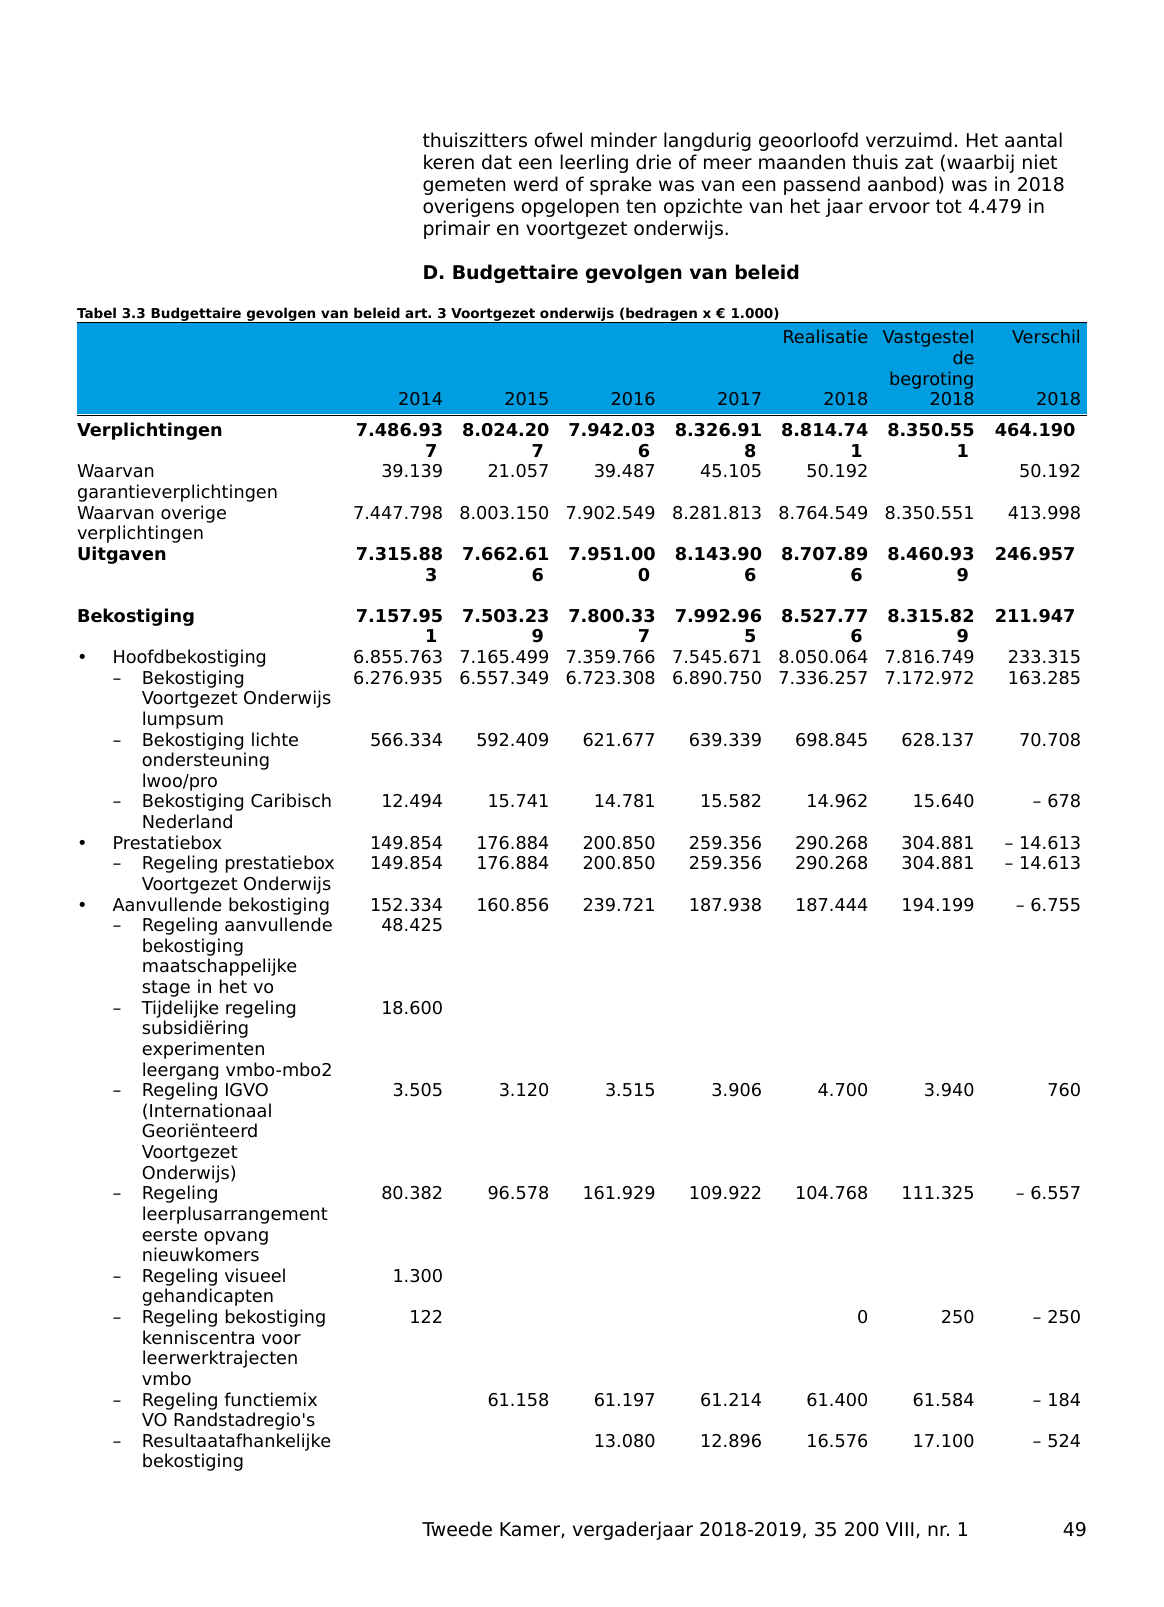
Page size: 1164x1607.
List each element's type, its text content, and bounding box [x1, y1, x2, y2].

table_cell 187.938 [661, 895, 768, 915]
table_cell 760 [980, 1080, 1087, 1183]
table_cell [77, 323, 106, 389]
table_cell 200.850 [555, 833, 661, 853]
table_cell – 14.613 [980, 833, 1087, 853]
table_cell 15.741 [449, 791, 555, 833]
table_cell [874, 1266, 980, 1307]
table_cell 290.268 [768, 833, 874, 853]
table_cell – [106, 1431, 136, 1472]
table_cell [343, 323, 449, 389]
table_cell 176.884 [449, 833, 555, 853]
table_cell 61.584 [874, 1390, 980, 1431]
table_cell [449, 1307, 555, 1389]
table_cell Regeling aanvullende bekostiging maatschappelijke stage in het vo [136, 915, 342, 998]
table_cell – 250 [980, 1307, 1087, 1389]
table_cell 3.505 [343, 1080, 449, 1183]
table_cell 621.677 [555, 730, 661, 791]
table_cell 259.356 [661, 833, 768, 853]
table_cell – 14.613 [980, 853, 1087, 894]
table_cell Prestatiebox [106, 833, 342, 853]
table_cell 18.600 [343, 998, 449, 1080]
table_cell 566.334 [343, 730, 449, 791]
table_cell 2015 [449, 389, 555, 414]
table_cell 3.940 [874, 1080, 980, 1183]
table_cell 2016 [555, 389, 661, 414]
table_cell Regeling functiemix VO Randstadregio's [136, 1390, 342, 1431]
table_cell 4.700 [768, 1080, 874, 1183]
table_cell 6.890.750 [661, 668, 768, 729]
table_cell 61.158 [449, 1390, 555, 1431]
table_cell 7.503.239 [449, 606, 555, 647]
table_cell 8.527.776 [768, 606, 874, 647]
table_cell [874, 915, 980, 998]
table_cell [106, 323, 136, 389]
table_cell [980, 915, 1087, 998]
table_cell [768, 915, 874, 998]
table_cell 45.105 [661, 461, 768, 503]
table_cell 233.315 [980, 647, 1087, 668]
table_cell [136, 585, 342, 606]
table_cell [77, 915, 106, 998]
table_cell [661, 1307, 768, 1389]
table_cell 628.137 [874, 730, 980, 791]
table_cell 413.998 [980, 503, 1087, 544]
table_cell Tijdelijke regeling subsidiëring experimenten leergang vmbo-mbo2 [136, 998, 342, 1080]
table_cell Resultaatafhankelijke bekostiging [136, 1431, 342, 1472]
table_cell Regeling prestatiebox Voortgezet Onderwijs [136, 853, 342, 894]
table_cell [77, 1080, 106, 1183]
table_cell 7.447.798 [343, 503, 449, 544]
table_cell 7.336.257 [768, 668, 874, 729]
table_cell 8.281.813 [661, 503, 768, 544]
table_cell 14.781 [555, 791, 661, 833]
table_cell Regeling IGVO (Internationaal Georiënteerd Voortgezet Onderwijs) [136, 1080, 342, 1183]
table_header Tabel 3.3 Budgettaire gevolgen van beleid art. 3 Voortgezet onderwijs (bedragen x € 1.000) [77, 306, 1087, 322]
table_cell – [106, 998, 136, 1080]
table_cell – [106, 915, 136, 998]
table_cell 163.285 [980, 668, 1087, 729]
table_cell 8.050.064 [768, 647, 874, 668]
table_cell 592.409 [449, 730, 555, 791]
table_cell [555, 1307, 661, 1389]
table_cell 7.951.000 [555, 544, 661, 585]
table_cell – [106, 1307, 136, 1389]
table_cell [768, 998, 874, 1080]
table_cell 39.487 [555, 461, 661, 503]
table_cell 304.881 [874, 833, 980, 853]
table_cell – [106, 791, 136, 833]
table_cell • [77, 833, 106, 853]
table_cell [555, 323, 661, 389]
table_cell [874, 998, 980, 1080]
table_cell – [106, 1390, 136, 1431]
table_cell 464.190 [980, 416, 1087, 461]
table_cell [77, 1390, 106, 1431]
table_cell [77, 668, 106, 729]
table_cell 7.165.499 [449, 647, 555, 668]
table_cell 2014 [343, 389, 449, 414]
table_cell 211.947 [980, 606, 1087, 647]
table_cell [555, 1266, 661, 1307]
table_cell 12.896 [661, 1431, 768, 1472]
table_cell 8.350.551 [874, 503, 980, 544]
table_cell 7.902.549 [555, 503, 661, 544]
table_cell – 678 [980, 791, 1087, 833]
table_cell Regeling bekostiging kenniscentra voor leerwerktrajecten vmbo [136, 1307, 342, 1389]
table_cell [77, 791, 106, 833]
table_cell Verschil [980, 323, 1087, 389]
table_cell 12.494 [343, 791, 449, 833]
table_cell 96.578 [449, 1183, 555, 1266]
table_cell 61.400 [768, 1390, 874, 1431]
table_cell 290.268 [768, 853, 874, 894]
table_cell 250 [874, 1307, 980, 1389]
table_cell – 6.557 [980, 1183, 1087, 1266]
table_cell 109.922 [661, 1183, 768, 1266]
table_cell [661, 1266, 768, 1307]
table_cell Bekostiging [77, 606, 342, 647]
table_cell [136, 323, 342, 389]
table_cell 149.854 [343, 833, 449, 853]
table_cell [449, 1431, 555, 1472]
table_cell Regeling leerplusarrangement eerste opvang nieuwkomers [136, 1183, 342, 1266]
table_cell 6.723.308 [555, 668, 661, 729]
table_cell 7.942.036 [555, 416, 661, 461]
table_cell Uitgaven [77, 544, 342, 585]
table_cell – 6.755 [980, 895, 1087, 915]
table_cell [77, 853, 106, 894]
table_cell 7.157.951 [343, 606, 449, 647]
table_cell 161.929 [555, 1183, 661, 1266]
table_cell 15.582 [661, 791, 768, 833]
table_cell 15.640 [874, 791, 980, 833]
table_cell 194.199 [874, 895, 980, 915]
table_cell – [106, 853, 136, 894]
table_cell [874, 585, 980, 606]
table_cell 2018 [874, 389, 980, 414]
table_cell 7.992.965 [661, 606, 768, 647]
table_cell 61.197 [555, 1390, 661, 1431]
table_cell [874, 461, 980, 503]
table_cell 200.850 [555, 853, 661, 894]
table_cell Regeling visueel gehandicapten [136, 1266, 342, 1307]
table_cell 152.334 [343, 895, 449, 915]
table_cell 160.856 [449, 895, 555, 915]
table_cell 122 [343, 1307, 449, 1389]
table_cell 8.143.906 [661, 544, 768, 585]
table_cell 8.764.549 [768, 503, 874, 544]
table_cell 187.444 [768, 895, 874, 915]
table_cell [555, 998, 661, 1080]
table_cell 80.382 [343, 1183, 449, 1266]
table_cell 70.708 [980, 730, 1087, 791]
table_cell 3.120 [449, 1080, 555, 1183]
table_cell [449, 998, 555, 1080]
table_cell 50.192 [980, 461, 1087, 503]
table_cell [77, 1266, 106, 1307]
table_cell 7.486.937 [343, 416, 449, 461]
table_cell – [106, 1266, 136, 1307]
table_cell 2018 [980, 389, 1087, 414]
table_cell Waarvan garantieverplichtingen [77, 461, 342, 503]
table_cell – [106, 1080, 136, 1183]
table_cell 0 [768, 1307, 874, 1389]
subtitle D. Budgettaire gevolgen van beleid [422, 262, 1087, 284]
table_cell [449, 585, 555, 606]
table_cell 13.080 [555, 1431, 661, 1472]
table_cell 8.460.939 [874, 544, 980, 585]
table_cell [343, 585, 449, 606]
table_cell [768, 1266, 874, 1307]
table_cell 8.315.829 [874, 606, 980, 647]
table_cell [980, 585, 1087, 606]
table_cell [77, 1307, 106, 1389]
table_cell 14.962 [768, 791, 874, 833]
table_cell 304.881 [874, 853, 980, 894]
table_cell [77, 1431, 106, 1472]
table_cell 104.768 [768, 1183, 874, 1266]
table_cell [661, 998, 768, 1080]
table_cell 639.339 [661, 730, 768, 791]
table_cell 7.315.883 [343, 544, 449, 585]
table_cell 7.816.749 [874, 647, 980, 668]
table_cell 6.855.763 [343, 647, 449, 668]
table_cell 8.003.150 [449, 503, 555, 544]
table_cell 16.576 [768, 1431, 874, 1472]
table_cell 6.557.349 [449, 668, 555, 729]
table_cell 698.845 [768, 730, 874, 791]
table_cell Verplichtingen [77, 416, 342, 461]
table_cell 7.662.616 [449, 544, 555, 585]
table_cell Hoofdbekostiging [106, 647, 342, 668]
table_cell 7.172.972 [874, 668, 980, 729]
table_cell 239.721 [555, 895, 661, 915]
table_cell [555, 915, 661, 998]
table_cell Waarvan overige verplichtingen [77, 503, 342, 544]
table_cell 7.800.337 [555, 606, 661, 647]
table_cell Bekostiging lichte ondersteuning lwoo/pro [136, 730, 342, 791]
table_cell 3.906 [661, 1080, 768, 1183]
table_cell 2017 [661, 389, 768, 414]
table_cell 7.545.671 [661, 647, 768, 668]
table_cell 8.814.741 [768, 416, 874, 461]
table_cell – [106, 668, 136, 729]
table_cell [555, 585, 661, 606]
table_cell 8.326.918 [661, 416, 768, 461]
table_cell 48.425 [343, 915, 449, 998]
table_cell [980, 998, 1087, 1080]
table_cell [980, 1266, 1087, 1307]
table_cell Bekostiging Voortgezet Onderwijs lumpsum [136, 668, 342, 729]
table_cell 17.100 [874, 1431, 980, 1472]
table_cell [768, 585, 874, 606]
table_cell – 184 [980, 1390, 1087, 1431]
table_cell 149.854 [343, 853, 449, 894]
table_cell – 524 [980, 1431, 1087, 1472]
table_cell 8.350.551 [874, 416, 980, 461]
table_cell [136, 389, 342, 414]
table_cell 3.515 [555, 1080, 661, 1183]
table_cell – [106, 730, 136, 791]
table_cell 6.276.935 [343, 668, 449, 729]
table_cell 61.214 [661, 1390, 768, 1431]
table_cell [343, 1390, 449, 1431]
table_cell [449, 323, 555, 389]
text thuiszitters ofwel minder langdurig geoorloofd verzuimd. Het aantal keren dat een leerling drie of meer maanden thuis zat (waarbij niet gemeten werd of sprake was van een passend aanbod) was in 2018 overigens opgelopen ten opzichte van het jaar ervoor tot 4.479 in primair en voortgezet onderwijs. [422, 130, 1087, 240]
table_cell [106, 389, 136, 414]
table_cell Aanvullende bekostiging [106, 895, 342, 915]
table_cell Bekostiging Caribisch Nederland [136, 791, 342, 833]
table_cell 246.957 [980, 544, 1087, 585]
table_cell [106, 585, 136, 606]
table_cell • [77, 647, 106, 668]
table_cell 39.139 [343, 461, 449, 503]
table_cell 176.884 [449, 853, 555, 894]
table_cell [661, 323, 768, 389]
table_cell 8.707.896 [768, 544, 874, 585]
table_cell [77, 998, 106, 1080]
table_cell 111.325 [874, 1183, 980, 1266]
table_cell 50.192 [768, 461, 874, 503]
table_cell 2018 [768, 389, 874, 414]
table_cell Vastgestelde begroting [874, 323, 980, 389]
table_cell 259.356 [661, 853, 768, 894]
table_cell Realisatie [768, 323, 874, 389]
table_cell 7.359.766 [555, 647, 661, 668]
table_cell • [77, 895, 106, 915]
table_cell [343, 1431, 449, 1472]
table_cell [77, 730, 106, 791]
table_cell [449, 1266, 555, 1307]
table_cell 1.300 [343, 1266, 449, 1307]
table_cell [449, 915, 555, 998]
table_cell [661, 915, 768, 998]
table_cell [77, 1183, 106, 1266]
table_cell [77, 389, 106, 414]
table_cell 21.057 [449, 461, 555, 503]
table_cell 8.024.207 [449, 416, 555, 461]
table_cell [77, 585, 106, 606]
table_cell [661, 585, 768, 606]
table_cell – [106, 1183, 136, 1266]
